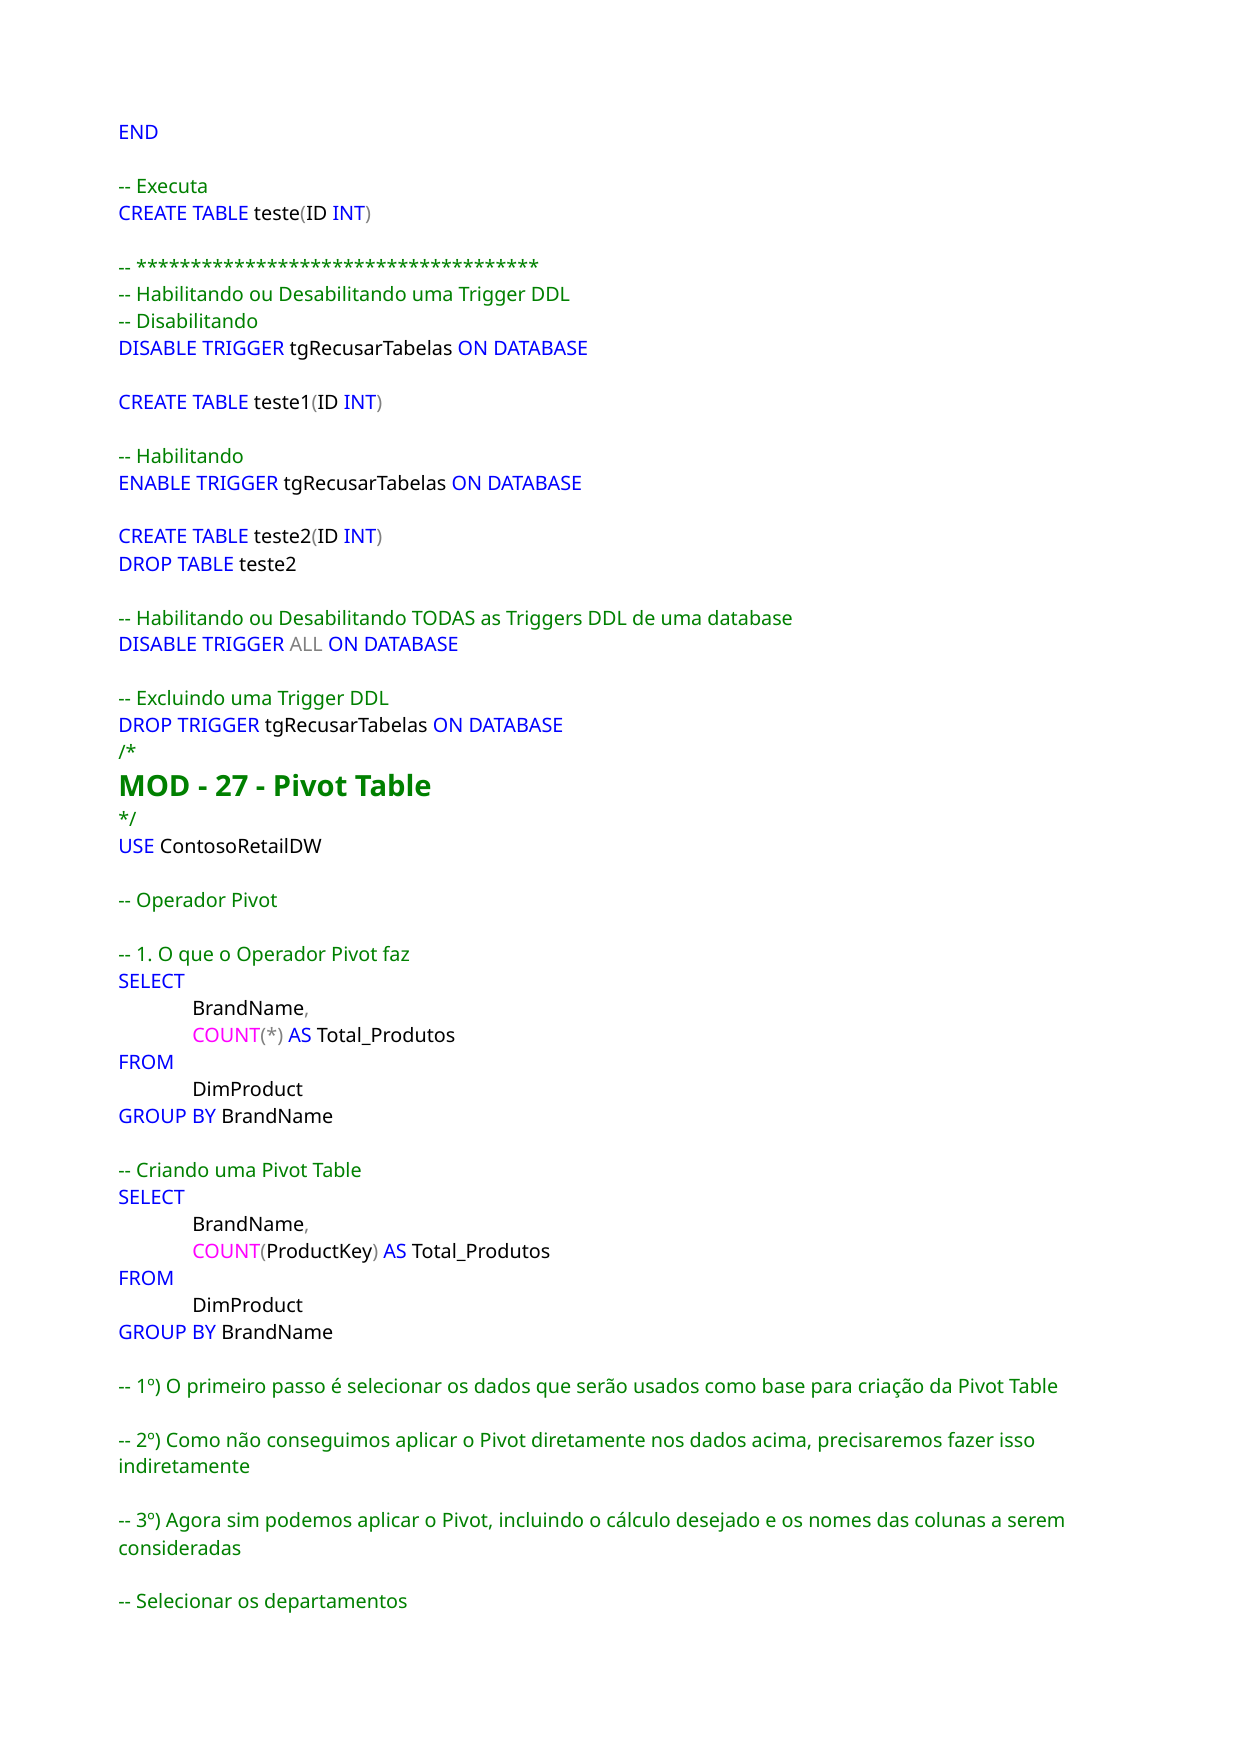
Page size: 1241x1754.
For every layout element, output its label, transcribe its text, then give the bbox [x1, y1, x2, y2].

text -- Excluindo uma Trigger DDL [118, 685, 1122, 712]
text DISABLE TRIGGER ALL ON DATABASE [118, 631, 1122, 658]
text DROP TABLE teste2 [118, 550, 1122, 577]
text CREATE TABLE teste1(ID INT) [118, 388, 1122, 415]
text -- Disabilitando [118, 307, 1122, 334]
text CREATE TABLE teste(ID INT) [118, 199, 1122, 226]
text CREATE TABLE teste2(ID INT) [118, 523, 1122, 550]
text -- Criando uma Pivot Table [118, 1156, 1122, 1183]
text MOD - 27 - Pivot Table [118, 766, 1122, 805]
text SELECT [118, 1183, 1122, 1210]
text -- Selecionar os departamentos [118, 1588, 1122, 1615]
text USE ContosoRetailDW [118, 832, 1122, 859]
text SELECT [118, 967, 1122, 994]
text ENABLE TRIGGER tgRecusarTabelas ON DATABASE [118, 469, 1122, 496]
text DISABLE TRIGGER tgRecusarTabelas ON DATABASE [118, 334, 1122, 361]
text GROUP BY BrandName [118, 1318, 1122, 1345]
text DROP TRIGGER tgRecusarTabelas ON DATABASE [118, 712, 1122, 739]
text -- 1. O que o Operador Pivot faz [118, 940, 1122, 967]
text -- Habilitando ou Desabilitando TODAS as Triggers DDL de uma database [118, 604, 1122, 631]
text BrandName, [118, 994, 1122, 1021]
text GROUP BY BrandName [118, 1102, 1122, 1129]
text */ [118, 805, 1122, 832]
text -- 2º) Como não conseguimos aplicar o Pivot diretamente nos dados acima, precisaremos fazer isso indiretamente [118, 1426, 1122, 1480]
text DimProduct [118, 1291, 1122, 1318]
text FROM [118, 1264, 1122, 1291]
text -- Habilitando [118, 442, 1122, 469]
text -- 3º) Agora sim podemos aplicar o Pivot, incluindo o cálculo desejado e os nomes das colunas a serem consideradas [118, 1507, 1122, 1561]
text BrandName, [118, 1210, 1122, 1237]
text COUNT(*) AS Total_Produtos [118, 1021, 1122, 1048]
text -- Executa [118, 172, 1122, 199]
text -- 1º) O primeiro passo é selecionar os dados que serão usados como base para criação da Pivot Table [118, 1372, 1122, 1399]
text -- Habilitando ou Desabilitando uma Trigger DDL [118, 280, 1122, 307]
text /* [118, 739, 1122, 766]
text DimProduct [118, 1075, 1122, 1102]
text END [118, 118, 1122, 145]
text FROM [118, 1048, 1122, 1075]
text COUNT(ProductKey) AS Total_Produtos [118, 1237, 1122, 1264]
text -- Operador Pivot [118, 886, 1122, 913]
text -- ************************************* [118, 253, 1122, 280]
